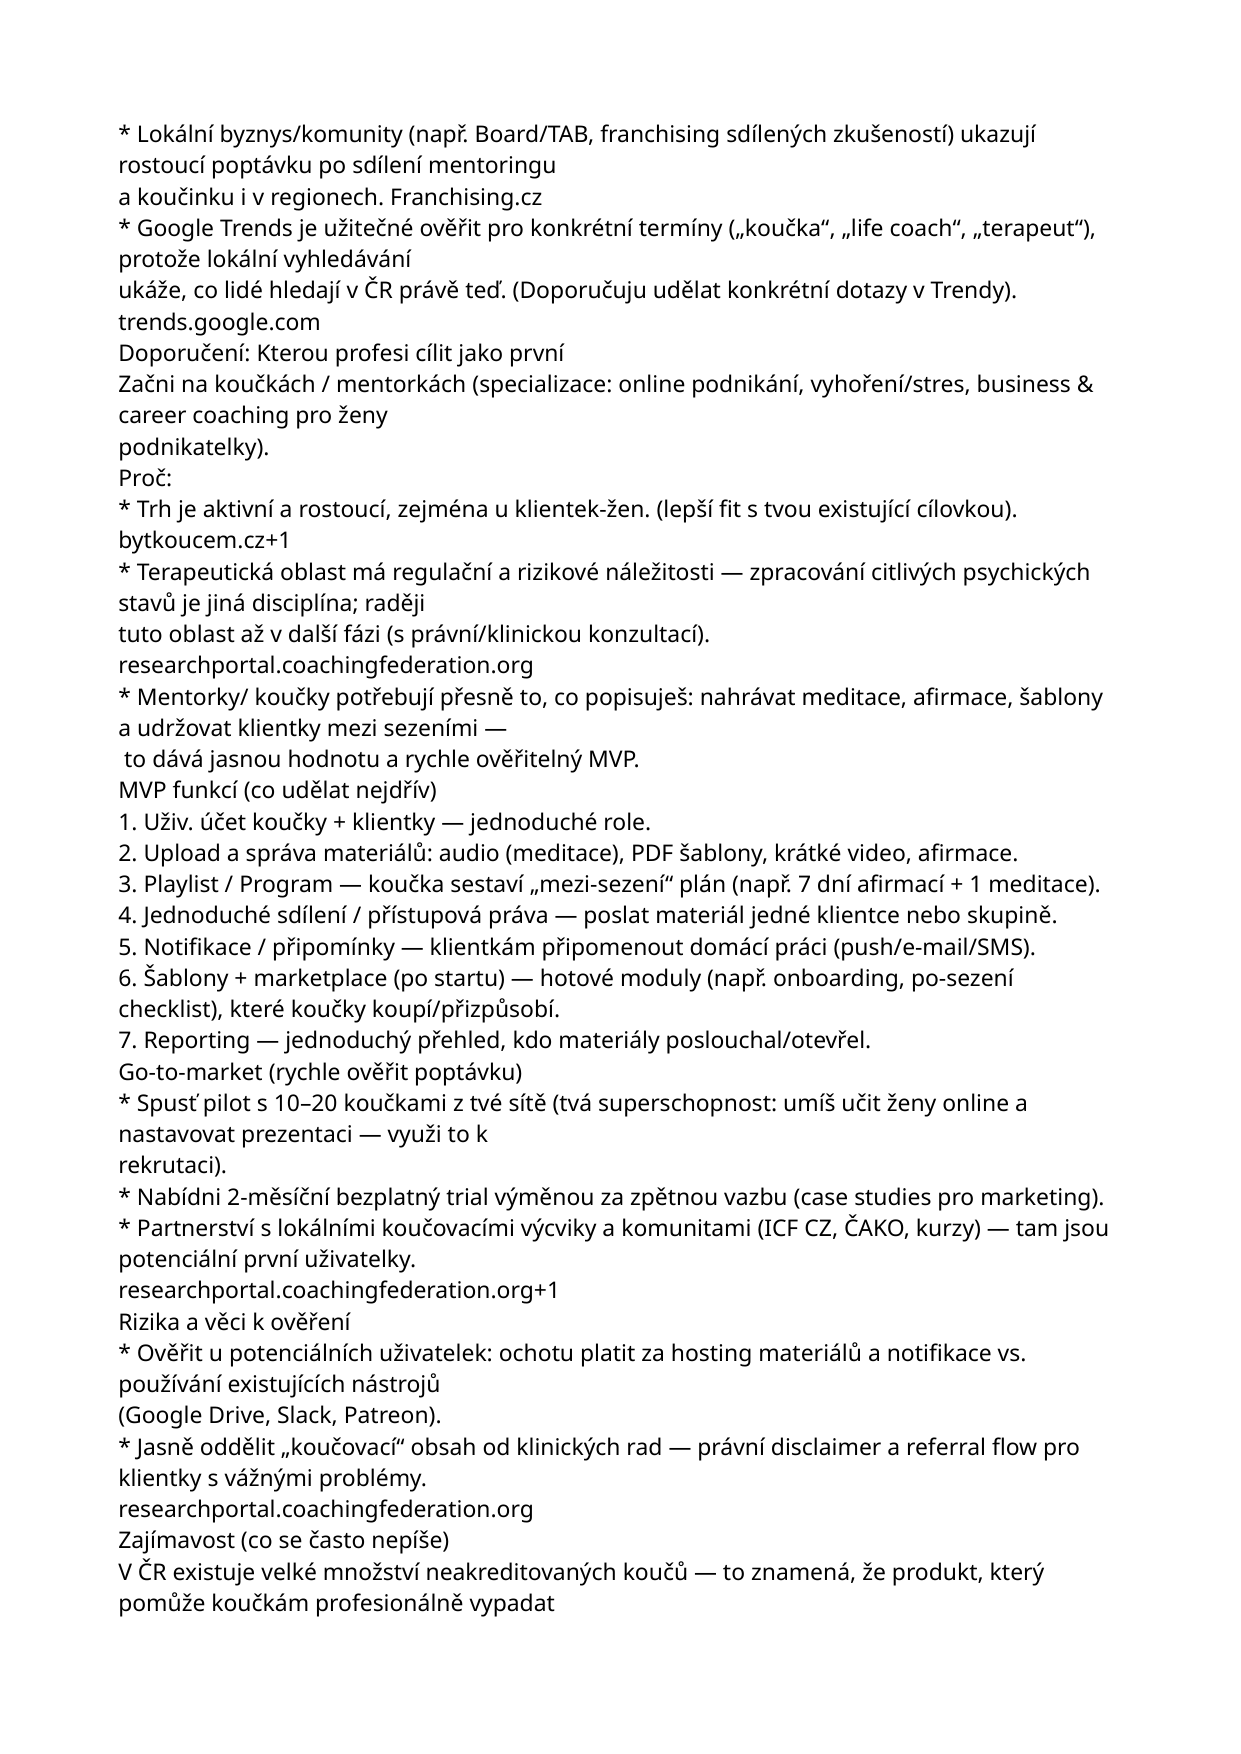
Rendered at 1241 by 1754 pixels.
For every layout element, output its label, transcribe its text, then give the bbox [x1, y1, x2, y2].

text researchportal.coachingfederation.org [118, 1493, 1122, 1524]
text * Nabídni 2-měsíční bezplatný trial výměnou za zpětnou vazbu (case studies pro marketing). [118, 1181, 1122, 1212]
text rekrutaci). [118, 1149, 1122, 1181]
text 7. Reporting — jednoduchý přehled, kdo materiály poslouchal/otevřel. [118, 1024, 1122, 1056]
text * Lokální byznys/komunity (např. Board/TAB, franchising sdílených zkušeností) ukazují rostoucí poptávku po sdílení mentoringu [118, 118, 1122, 181]
text Proč: [118, 462, 1122, 493]
text * Partnerství s lokálními koučovacími výcviky a komunitami (ICF CZ, ČAKO, kurzy) — tam jsou potenciální první uživatelky. [118, 1212, 1122, 1274]
text Doporučení: Kterou profesi cílit jako první [118, 337, 1122, 368]
text * Mentorky/ koučky potřebují přesně to, co popisuješ: nahrávat meditace, afirmace, šablony a udržovat klientky mezi sezeními — [118, 681, 1122, 743]
text researchportal.coachingfederation.org+1 [118, 1274, 1122, 1306]
text * Trh je aktivní a rostoucí, zejména u klientek-žen. (lepší fit s tvou existující cílovkou). bytkoucem.cz+1 [118, 493, 1122, 556]
text Zajímavost (co se často nepíše) [118, 1524, 1122, 1556]
text to dává jasnou hodnotu a rychle ověřitelný MVP. [118, 743, 1122, 774]
text 5. Notifikace / připomínky — klientkám připomenout domácí práci (push/e-mail/SMS). [118, 931, 1122, 962]
text ukáže, co lidé hledají v ČR právě teď. (Doporučuju udělat konkrétní dotazy v Trendy). trends.google.com [118, 274, 1122, 337]
text podnikatelky). [118, 431, 1122, 462]
text (Google Drive, Slack, Patreon). [118, 1399, 1122, 1431]
text * Ověřit u potenciálních uživatelek: ochotu platit za hosting materiálů a notifikace vs. používání existujících nástrojů [118, 1337, 1122, 1399]
text Go-to-market (rychle ověřit poptávku) [118, 1056, 1122, 1087]
text * Spusť pilot s 10–20 koučkami z tvé sítě (tvá superschopnost: umíš učit ženy online a nastavovat prezentaci — využi to k [118, 1087, 1122, 1149]
text MVP funkcí (co udělat nejdřív) [118, 774, 1122, 806]
text 1. Uživ. účet koučky + klientky — jednoduché role. [118, 806, 1122, 837]
text V ČR existuje velké množství neakreditovaných koučů — to znamená, že produkt, který pomůže koučkám profesionálně vypadat [118, 1556, 1122, 1618]
text a koučinku i v regionech. Franchising.cz [118, 181, 1122, 212]
text tuto oblast až v další fázi (s právní/klinickou konzultací). researchportal.coachingfederation.org [118, 618, 1122, 681]
text * Terapeutická oblast má regulační a rizikové náležitosti — zpracování citlivých psychických stavů je jiná disciplína; raději [118, 556, 1122, 618]
text 4. Jednoduché sdílení / přístupová práva — poslat materiál jedné klientce nebo skupině. [118, 899, 1122, 931]
text Rizika a věci k ověření [118, 1306, 1122, 1337]
text 6. Šablony + marketplace (po startu) — hotové moduly (např. onboarding, po-sezení checklist), které koučky koupí/přizpůsobí. [118, 962, 1122, 1024]
text * Jasně oddělit „koučovací“ obsah od klinických rad — právní disclaimer a referral flow pro klientky s vážnými problémy. [118, 1431, 1122, 1493]
text * Google Trends je užitečné ověřit pro konkrétní termíny („koučka“, „life coach“, „terapeut“), protože lokální vyhledávání [118, 212, 1122, 274]
text 2. Upload a správa materiálů: audio (meditace), PDF šablony, krátké video, afirmace. [118, 837, 1122, 868]
text 3. Playlist / Program — koučka sestaví „mezi-sezení“ plán (např. 7 dní afirmací + 1 meditace). [118, 868, 1122, 899]
text Začni na koučkách / mentorkách (specializace: online podnikání, vyhoření/stres, business & career coaching pro ženy [118, 368, 1122, 431]
